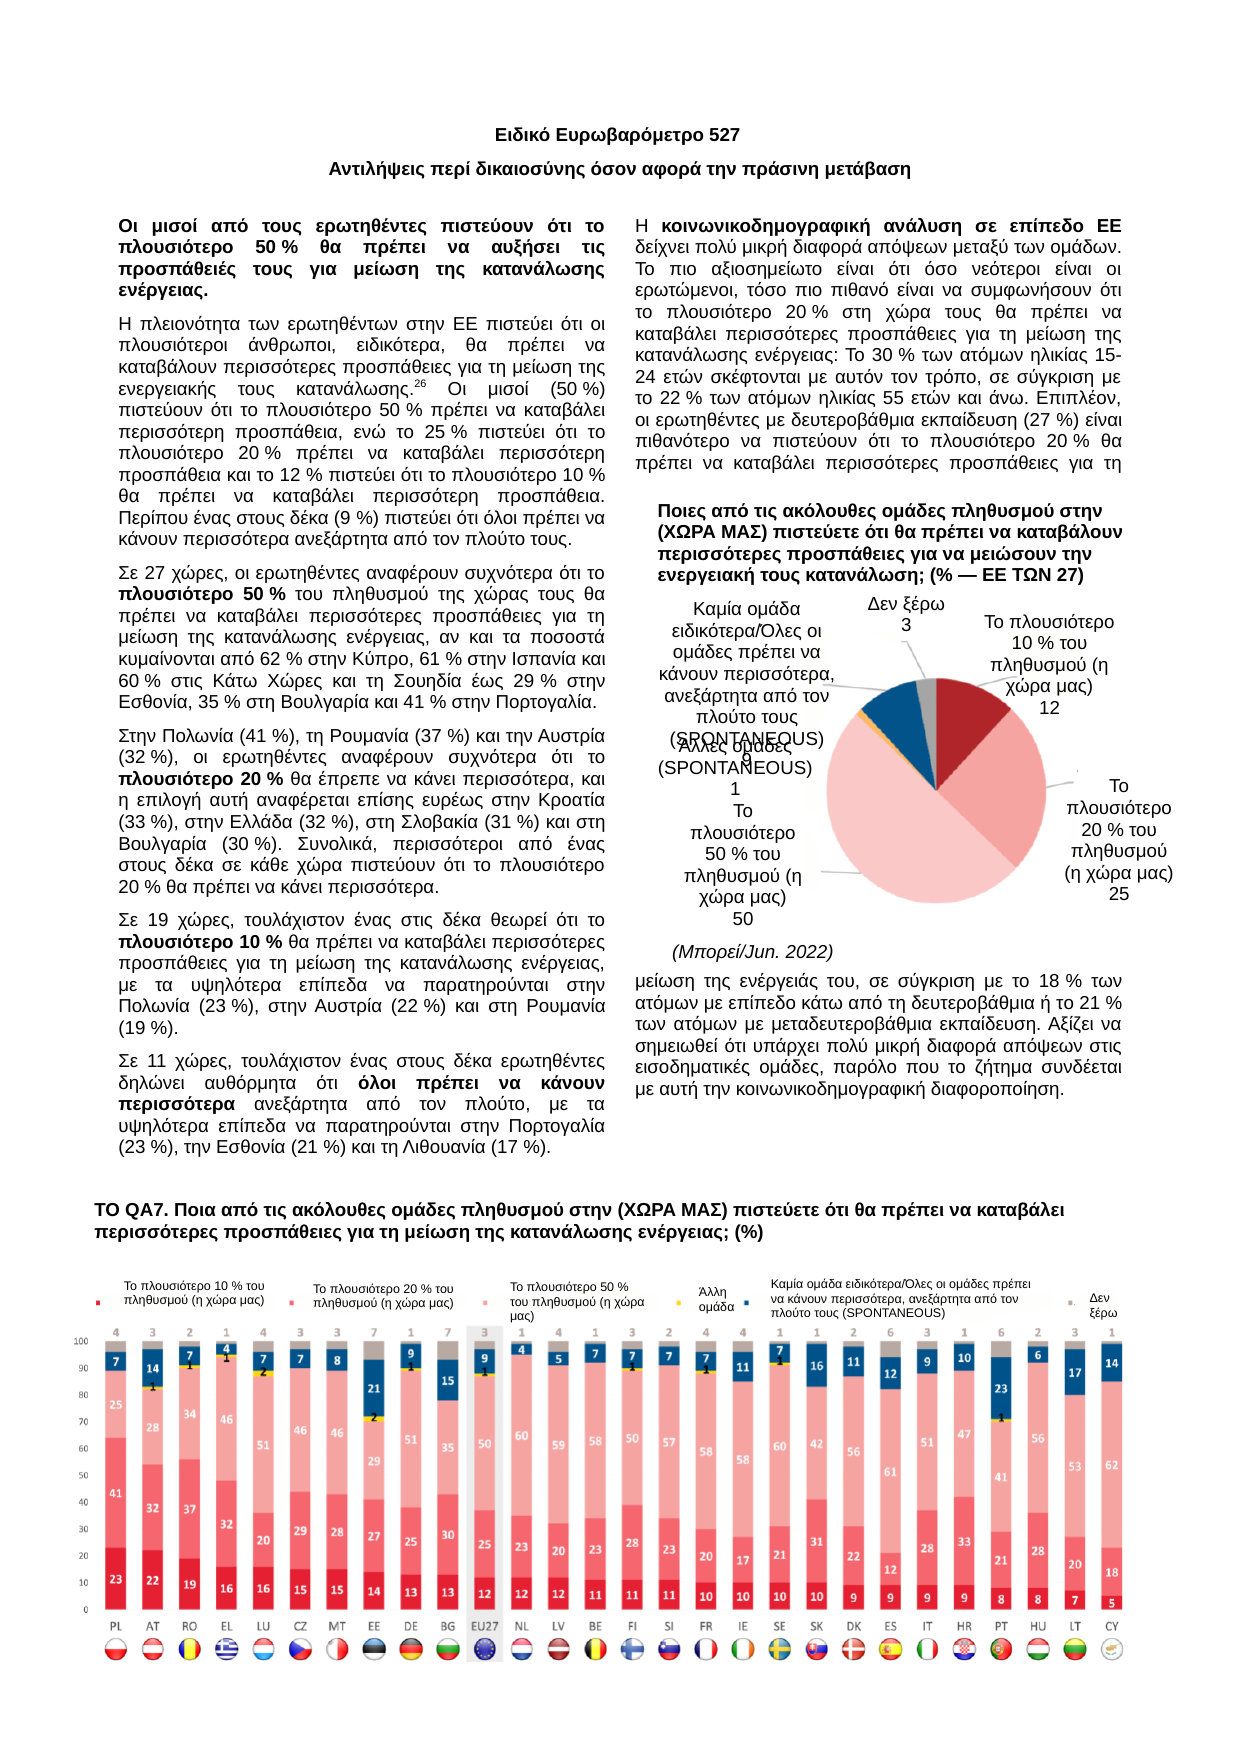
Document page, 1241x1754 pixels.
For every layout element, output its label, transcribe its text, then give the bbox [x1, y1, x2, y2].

text Η κοινωνικοδημογραφική ανάλυση σε επίπεδο ΕΕ δείχνει πολύ μικρή διαφορά απόψεων μεταξύ των ομάδων. Το πιο αξιοσημείωτο είναι ότι όσο νεότεροι είναι οι ερωτώμενοι, τόσο πιο πιθανό είναι να συμφωνήσουν ότι το πλουσιότερο 20 % στη χώρα τους θα πρέπει να καταβάλει περισσότερες προσπάθειες για τη μείωση της κατανάλωσης ενέργειας: Το 30 % των ατόμων ηλικίας 15-24 ετών σκέφτονται με αυτόν τον τρόπο, σε σύγκριση με το 22 % των ατόμων ηλικίας 55 ετών και άνω. Επιπλέον, οι ερωτηθέντες με δευτεροβάθμια εκπαίδευση (27 %) είναι πιθανότερο να πιστεύουν ότι το πλουσιότερο 20 % θα πρέπει να καταβάλει περισσότερες προσπάθειες για τη μείωση της ενέργειάς του, σε σύγκριση με το 18 % των ατόμων με επίπεδο κάτω από τη δευτεροβάθμια ή το 21 % των ατόμων με μεταδευτεροβάθμια εκπαίδευση. Αξίζει να σημειωθεί ότι υπάρχει πολύ μικρή διαφορά απόψεων στις εισοδηματικές ομάδες, παρόλο που το ζήτημα συνδέεται με αυτή την κοινωνικοδημογραφική διαφοροποίηση. [635, 214, 1122, 1099]
text Σε 19 χώρες, τουλάχιστον ένας στις δέκα θεωρεί ότι το πλουσιότερο 10 % θα πρέπει να καταβάλει περισσότερες προσπάθειες για τη μείωση της κατανάλωσης ενέργειας, με τα υψηλότερα επίπεδα να παρατηρούνται στην Πολωνία (23 %), στην Αυστρία (22 %) και στη Ρουμανία (19 %). [118, 909, 605, 1038]
text Στην Πολωνία (41 %), τη Ρουμανία (37 %) και την Αυστρία (32 %), οι ερωτηθέντες αναφέρουν συχνότερα ότι το πλουσιότερο 20 % θα έπρεπε να κάνει περισσότερα, και η επιλογή αυτή αναφέρεται επίσης ευρέως στην Κροατία (33 %), στην Ελλάδα (32 %), στη Σλοβακία (31 %) και στη Βουλγαρία (30 %). Συνολικά, περισσότεροι από ένας στους δέκα σε κάθε χώρα πιστεύουν ότι το πλουσιότερο 20 % θα πρέπει να κάνει περισσότερα. [118, 724, 605, 897]
picture [805, 631, 1078, 908]
picture [68, 1285, 1125, 1662]
text Σε 11 χώρες, τουλάχιστον ένας στους δέκα ερωτηθέντες δηλώνει αυθόρμητα ότι όλοι πρέπει να κάνουν περισσότερα ανεξάρτητα από τον πλούτο, με τα υψηλότερα επίπεδα να παρατηρούνται στην Πορτογαλία (23 %), την Εσθονία (21 %) και τη Λιθουανία (17 %). [118, 1050, 605, 1158]
text Η πλειονότητα των ερωτηθέντων στην ΕΕ πιστεύει ότι οι πλουσιότεροι άνθρωποι, ειδικότερα, θα πρέπει να καταβάλουν περισσότερες προσπάθειες για τη μείωση της ενεργειακής τους κατανάλωσης. Οι μισοί (50 %) πιστεύουν ότι το πλουσιότερο 50 % πρέπει να καταβάλει περισσότερη προσπάθεια, ενώ το 25 % πιστεύει ότι το πλουσιότερο 20 % πρέπει να καταβάλει περισσότερη προσπάθεια και το 12 % πιστεύει ότι το πλουσιότερο 10 % θα πρέπει να καταβάλει περισσότερη προσπάθεια. Περίπου ένας στους δέκα (9 %) πιστεύει ότι όλοι πρέπει να κάνουν περισσότερα ανεξάρτητα από τον πλούτο τους. [118, 313, 605, 550]
text Σε 27 χώρες, οι ερωτηθέντες αναφέρουν συχνότερα ότι το πλουσιότερο 50 % του πληθυσμού της χώρας τους θα πρέπει να καταβάλει περισσότερες προσπάθειες για τη μείωση της κατανάλωσης ενέργειας, αν και τα ποσοστά κυμαίνονται από 62 % στην Κύπρο, 61 % στην Ισπανία και 60 % στις Κάτω Χώρες και τη Σουηδία έως 29 % στην Εσθονία, 35 % στη Βουλγαρία και 41 % στην Πορτογαλία. [118, 562, 605, 713]
text Οι μισοί από τους ερωτηθέντες πιστεύουν ότι το πλουσιότερο 50 % θα πρέπει να αυξήσει τις προσπάθειές τους για μείωση της κατανάλωσης ενέργειας. [118, 214, 605, 301]
